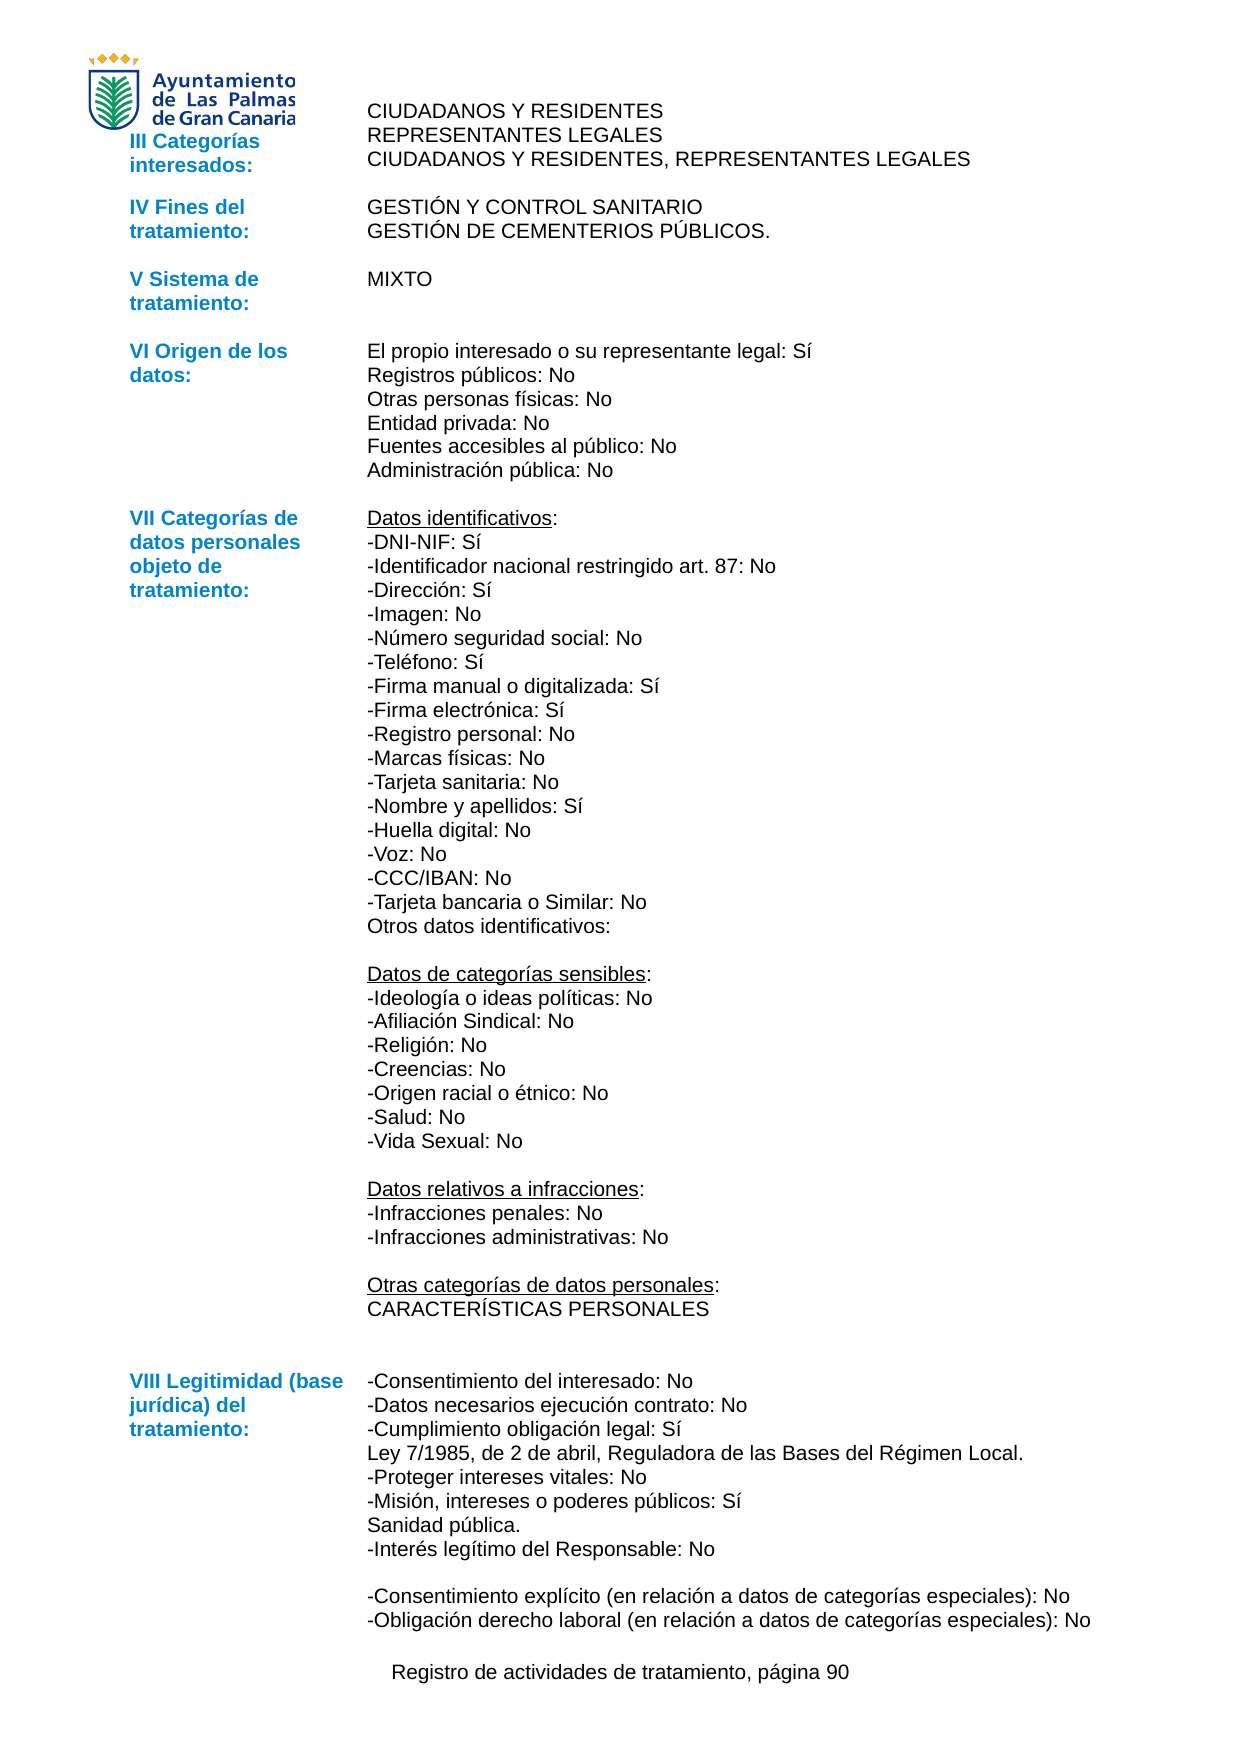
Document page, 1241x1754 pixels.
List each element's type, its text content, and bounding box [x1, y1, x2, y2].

table_cell CIUDADANOS Y RESIDENTES REPRESENTANTES LEGALES CIUDADANOS Y RESIDENTES, REPRESENTANTES LEGALES [356, 99, 1122, 195]
table_cell El propio interesado o su representante legal: Sí Registros públicos: No Otras personas físicas: No Entidad privada: No Fuentes accesibles al público: No Administración pública: No [356, 339, 1122, 506]
table_cell V Sistema de tratamiento: [118, 267, 356, 338]
table_cell -Consentimiento del interesado: No -Datos necesarios ejecución contrato: No -Cumplimiento obligación legal: Sí Ley 7/1985, de 2 de abril, Reguladora de las Bases del Régimen Local. -Proteger intereses vitales: No -Misión, intereses o poderes públicos: Sí Sanidad pública. -Interés legítimo del Responsable: No -Consentimiento explícito (en relación a datos de categorías especiales): No -Obligación derecho laboral (en relación a datos de categorías especiales): No [356, 1369, 1122, 1632]
table_cell VI Origen de los datos: [118, 339, 356, 506]
table_cell Datos identificativos: -DNI-NIF: Sí -Identificador nacional restringido art. 87: No -Dirección: Sí -Imagen: No -Número seguridad social: No -Teléfono: Sí -Firma manual o digitalizada: Sí -Firma electrónica: Sí -Registro personal: No -Marcas físicas: No -Tarjeta sanitaria: No -Nombre y apellidos: Sí -Huella digital: No -Voz: No -CCC/IBAN: No -Tarjeta bancaria o Similar: No Otros datos identificativos: Datos de categorías sensibles: -Ideología o ideas políticas: No -Afiliación Sindical: No -Religión: No -Creencias: No -Origen racial o étnico: No -Salud: No -Vida Sexual: No Datos relativos a infracciones: -Infracciones penales: No -Infracciones administrativas: No Otras categorías de datos personales: CARACTERÍSTICAS PERSONALES [356, 506, 1122, 1369]
table_cell MIXTO [356, 267, 1122, 338]
table_cell GESTIÓN Y CONTROL SANITARIO GESTIÓN DE CEMENTERIOS PÚBLICOS. [356, 195, 1122, 267]
table_cell VII Categorías de datos personales objeto de tratamiento: [118, 506, 356, 1369]
table_cell VIII Legitimidad (base jurídica) del tratamiento: [118, 1369, 356, 1632]
table_cell IV Fines del tratamiento: [118, 195, 356, 267]
table_cell III Categorías interesados: [118, 99, 356, 195]
